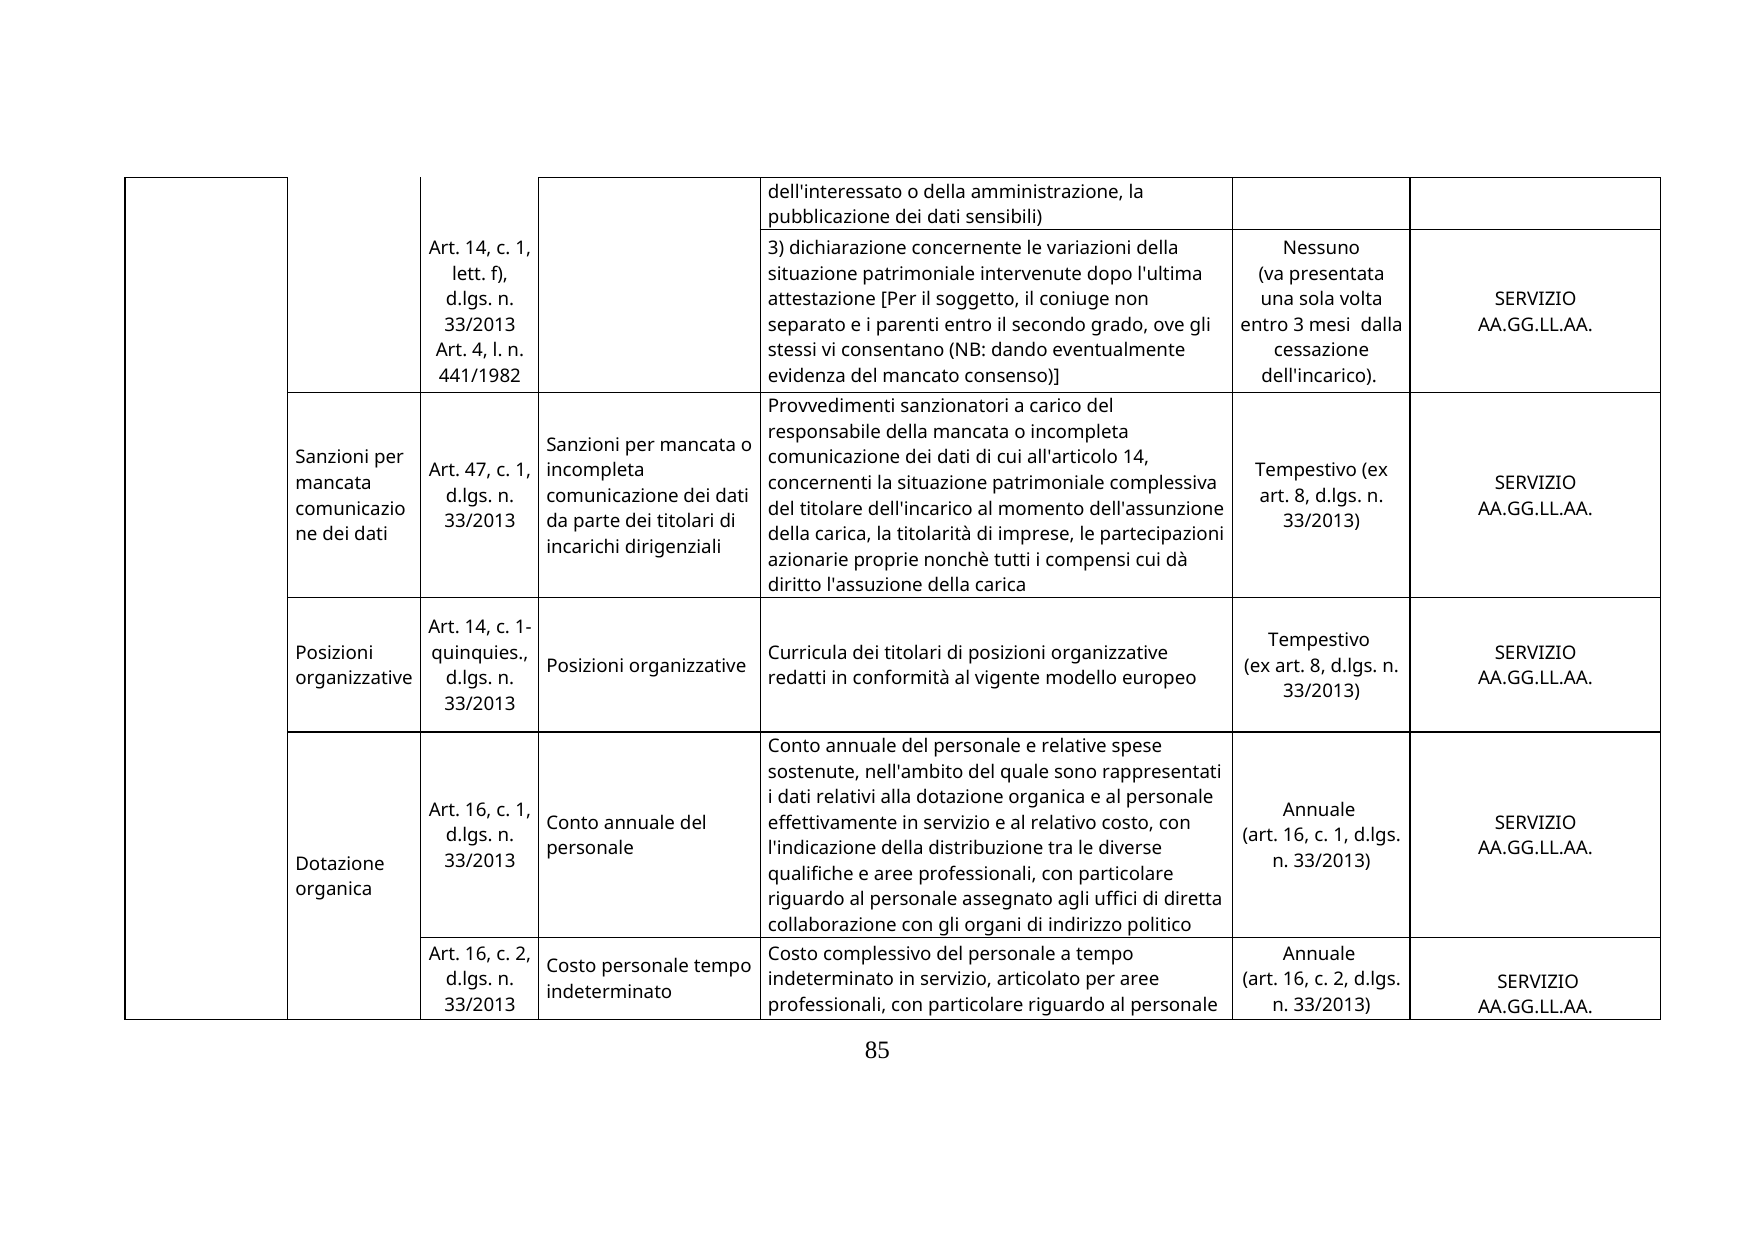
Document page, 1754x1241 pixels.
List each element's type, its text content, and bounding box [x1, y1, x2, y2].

table_cell Tempestivo (ex art. 8, d.lgs. n. 33/2013) [1233, 598, 1409, 731]
table_cell dell'interessato o della amministrazione, la pubblicazione dei dati sensibili) [761, 178, 1232, 229]
table_cell Art. 14, c. 1-quinquies., d.lgs. n. 33/2013 [421, 598, 538, 731]
table_cell SERVIZIO AA.GG.LL.AA. [1411, 230, 1660, 392]
table_cell [126, 178, 287, 1019]
table_cell Annuale (art. 16, c. 2, d.lgs. n. 33/2013) [1233, 938, 1409, 1019]
table_cell Sanzioni per mancata o incompleta comunicazione dei dati da parte dei titolari di incarichi dirigenziali [539, 393, 760, 597]
table_cell [288, 177, 420, 392]
table_cell SERVIZIO AA.GG.LL.AA. [1411, 393, 1660, 597]
table_cell Art. 47, c. 1, d.lgs. n. 33/2013 [421, 393, 538, 597]
table_cell Provvedimenti sanzionatori a carico del responsabile della mancata o incompleta comunicazione dei dati di cui all'articolo 14, concernenti la situazione patrimoniale complessiva del titolare dell'incarico al momento dell'assunzione della carica, la titolarità di imprese, le partecipazioni azionarie proprie nonchè tutti i compensi cui dà diritto l'assuzione della carica [761, 393, 1232, 597]
table_cell [1411, 178, 1660, 229]
table_cell [421, 177, 538, 229]
table_cell Art. 16, c. 2, d.lgs. n. 33/2013 [421, 938, 538, 1019]
table_cell 3) dichiarazione concernente le variazioni della situazione patrimoniale intervenute dopo l'ultima attestazione [Per il soggetto, il coniuge non separato e i parenti entro il secondo grado, ove gli stessi vi consentano (NB: dando eventualmente evidenza del mancato consenso)] [761, 230, 1232, 392]
table_cell Curricula dei titolari di posizioni organizzative redatti in conformità al vigente modello europeo [761, 598, 1232, 731]
table_cell [1233, 178, 1409, 229]
table_cell SERVIZIO AA.GG.LL.AA. [1411, 938, 1660, 1019]
table_cell Tempestivo (ex art. 8, d.lgs. n. 33/2013) [1233, 393, 1409, 597]
table_cell Posizioni organizzative [539, 598, 760, 731]
table_cell Art. 16, c. 1, d.lgs. n. 33/2013 [421, 733, 538, 937]
table_cell Costo personale tempo indeterminato [539, 938, 760, 1019]
table_cell Annuale (art. 16, c. 1, d.lgs. n. 33/2013) [1233, 733, 1409, 937]
table_cell Nessuno (va presentata una sola volta entro 3 mesi dalla cessazione dell'incarico). [1233, 230, 1409, 392]
table_cell SERVIZIO AA.GG.LL.AA. [1411, 598, 1660, 731]
table_cell [539, 178, 760, 392]
table_cell Conto annuale del personale e relative spese sostenute, nell'ambito del quale sono rappresentati i dati relativi alla dotazione organica e al personale effettivamente in servizio e al relativo costo, con l'indicazione della distribuzione tra le diverse qualifiche e aree professionali, con particolare riguardo al personale assegnato agli uffici di diretta collaborazione con gli organi di indirizzo politico [761, 733, 1232, 937]
table_cell SERVIZIO AA.GG.LL.AA. [1411, 733, 1660, 937]
table_cell Art. 14, c. 1, lett. f), d.lgs. n. 33/2013 Art. 4, l. n. 441/1982 [421, 229, 538, 392]
table_cell Posizioni organizzative [288, 598, 420, 731]
table_cell Dotazione organica [288, 733, 420, 1019]
table_cell Conto annuale del personale [539, 733, 760, 937]
table_cell Sanzioni per mancata comunicazione dei dati [288, 393, 420, 597]
table_cell Costo complessivo del personale a tempo indeterminato in servizio, articolato per aree professionali, con particolare riguardo al personale [761, 938, 1232, 1019]
